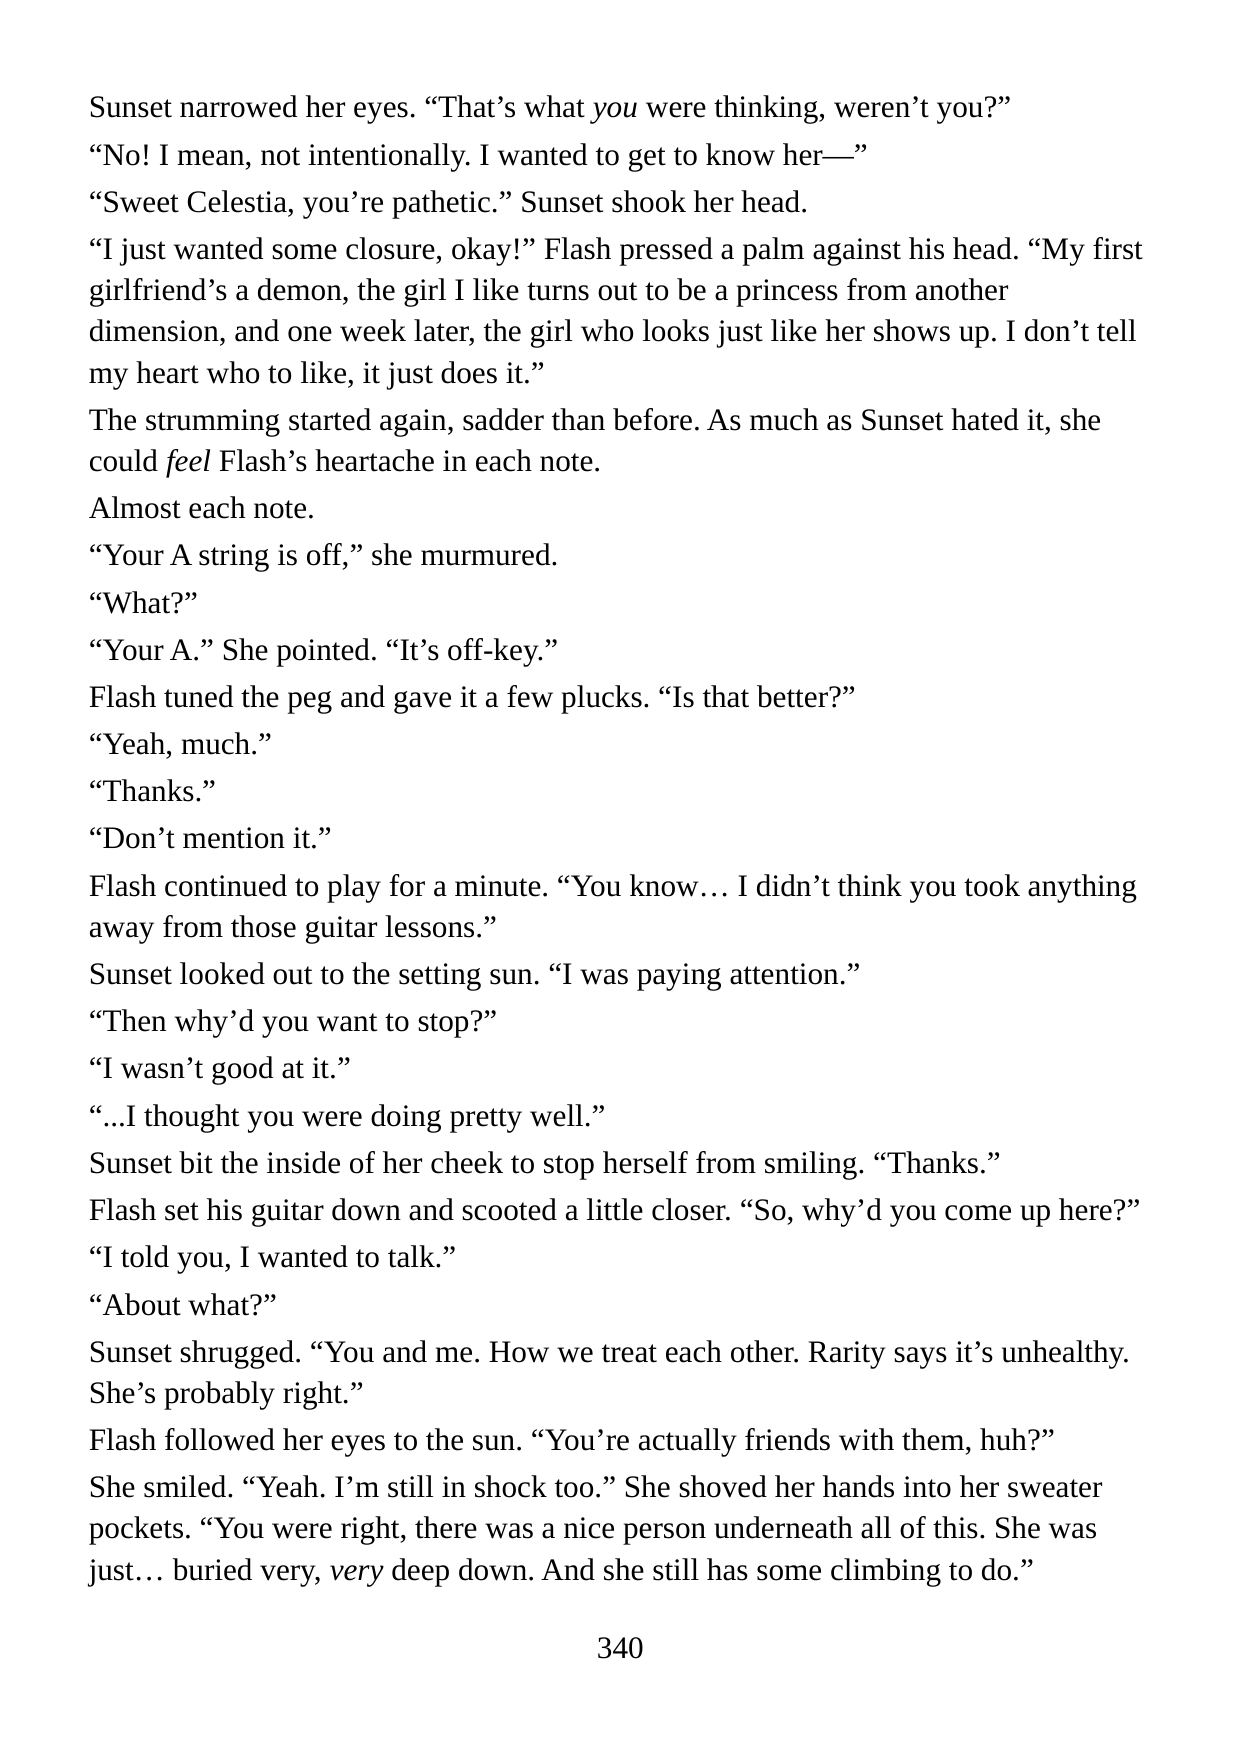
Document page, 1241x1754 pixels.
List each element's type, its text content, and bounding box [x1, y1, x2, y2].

text The strumming started again, sadder than before. As much as Sunset hated it, she could feel Flash’s heartache in each note. [88, 401, 1152, 478]
text “What?” [88, 584, 1152, 620]
text Sunset narrowed her eyes. “That’s what you were thinking, weren’t you?” [88, 88, 1152, 124]
text “No! I mean, not intentionally. I wanted to get to know her—” [88, 136, 1152, 172]
text “I told you, I wanted to talk.” [88, 1238, 1152, 1274]
text Flash continued to play for a minute. “You know… I didn’t think you took anything away from those guitar lessons.” [88, 867, 1152, 944]
text Almost each note. [88, 489, 1152, 525]
text “Your A string is off,” she murmured. [88, 537, 1152, 573]
text Flash followed her eyes to the sun. “You’re actually friends with them, huh?” [88, 1421, 1152, 1457]
text “Don’t mention it.” [88, 820, 1152, 856]
text Sunset looked out to the setting sun. “I was paying attention.” [88, 955, 1152, 991]
text “Sweet Celestia, you’re pathetic.” Sunset shook her head. [88, 183, 1152, 219]
text She smiled. “Yeah. I’m still in shock too.” She shoved her hands into her sweater pockets. “You were right, there was a nice person underneath all of this. She was just… buried very, very deep down. And she still has some climbing to do.” [88, 1468, 1152, 1587]
text Sunset shrugged. “You and me. How we treat each other. Rarity says it’s unhealthy. She’s probably right.” [88, 1333, 1152, 1410]
text “Your A.” She pointed. “It’s off-key.” [88, 631, 1152, 667]
text “Thanks.” [88, 773, 1152, 808]
text Flash tuned the peg and gave it a few plucks. “Is that better?” [88, 678, 1152, 714]
text “I just wanted some closure, okay!” Flash pressed a palm against his head. “My first girlfriend’s a demon, the girl I like turns out to be a princess from another dimension, and one week later, the girl who looks just like her shows up. I don’t tell my heart who to like, it just does it.” [88, 230, 1152, 390]
text Sunset bit the inside of her cheek to stop herself from smiling. “Thanks.” [88, 1144, 1152, 1180]
text “Yeah, much.” [88, 725, 1152, 761]
text “Then why’d you want to stop?” [88, 1003, 1152, 1038]
text “I wasn’t good at it.” [88, 1050, 1152, 1086]
text “About what?” [88, 1286, 1152, 1322]
text “...I thought you were doing pretty well.” [88, 1097, 1152, 1133]
text Flash set his guitar down and scooted a little closer. “So, why’d you come up here?” [88, 1191, 1152, 1227]
